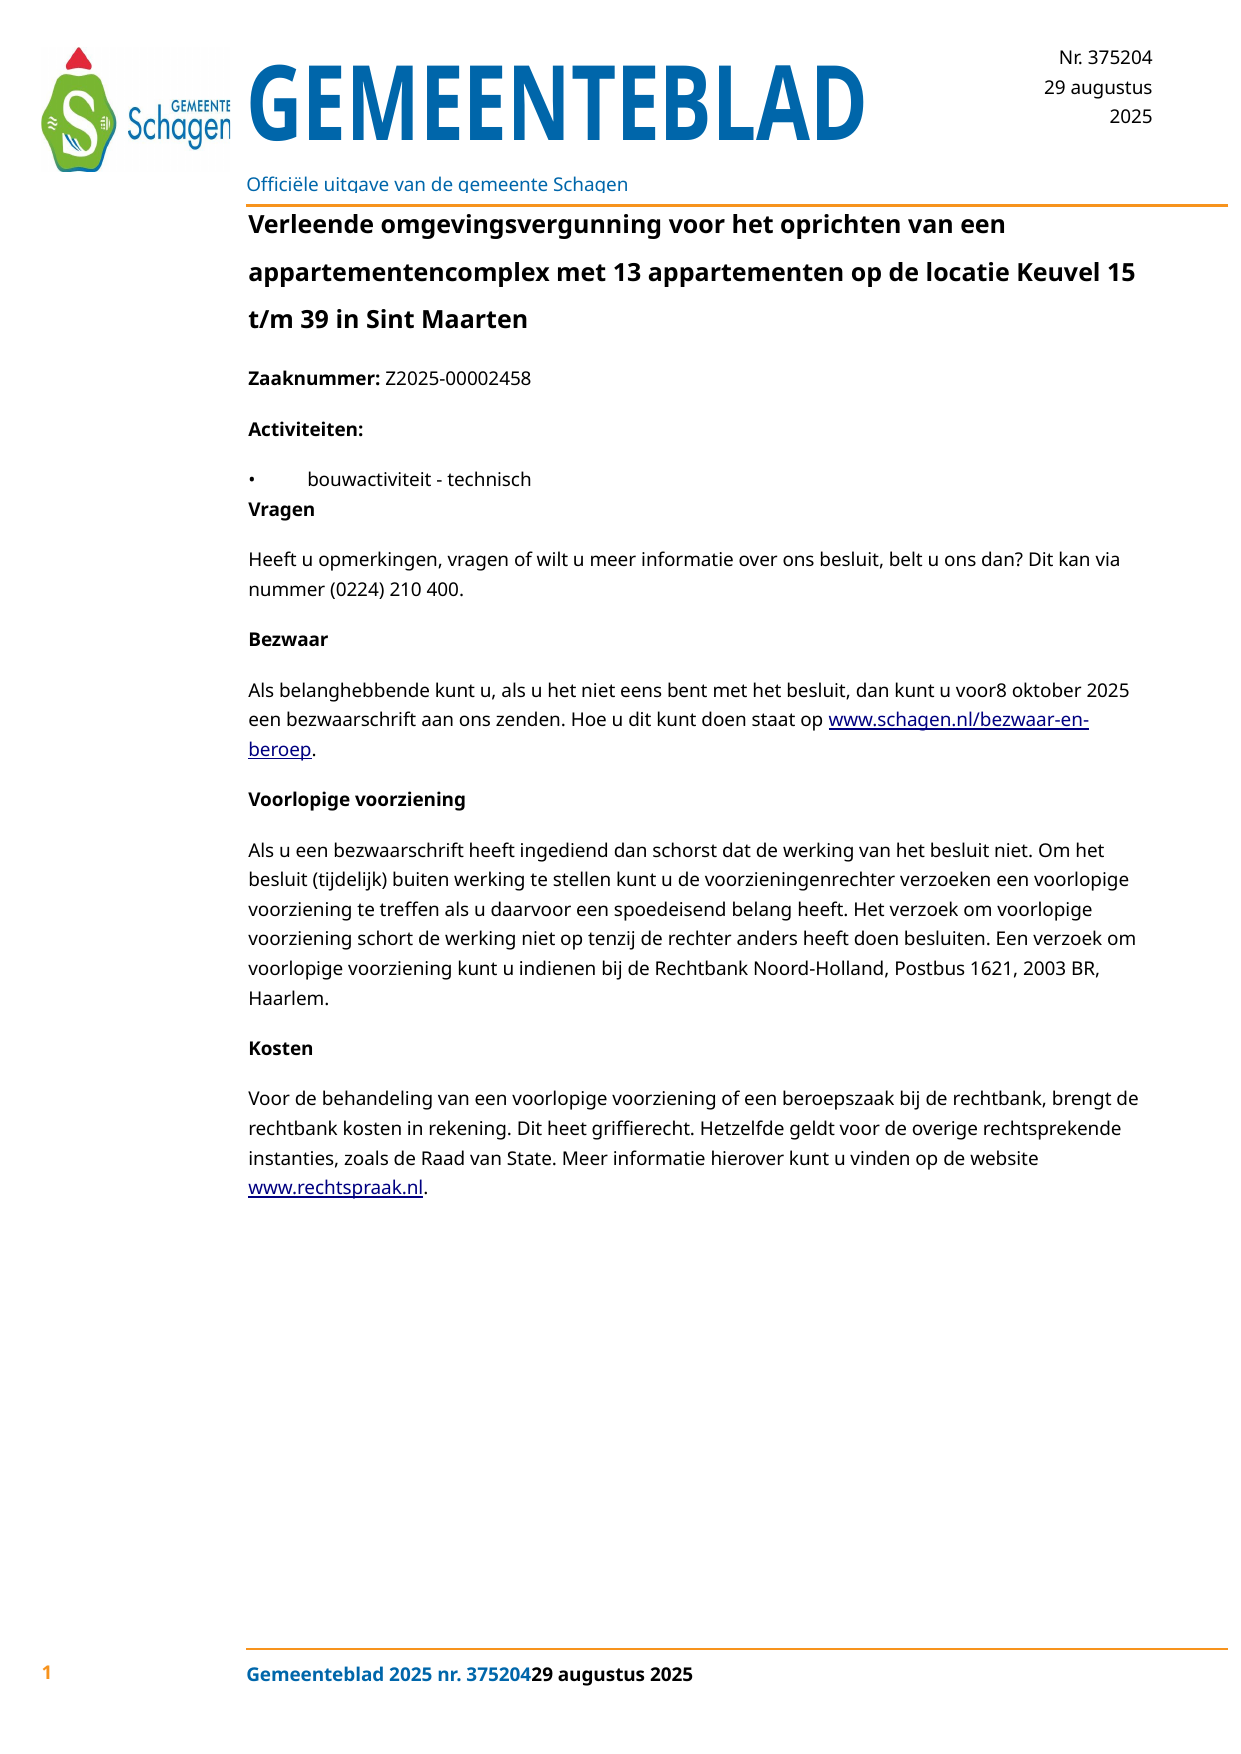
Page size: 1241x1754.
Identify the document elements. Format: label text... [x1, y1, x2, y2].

text Als u een bezwaarschrift heeft ingediend dan schorst dat de werking van het besluit niet. Om het besluit (tijdelijk) buiten werking te stellen kunt u de voorzieningenrechter verzoeken een voorlopige voorziening te treffen als u daarvoor een spoedeisend belang heeft. Het verzoek om voorlopige voorziening schort de werking niet op tenzij de rechter anders heeft doen besluiten. Een verzoek om voorlopige voorziening kunt u indienen bij de Rechtbank Noord-Holland, Postbus 1621, 2003 BR, Haarlem. [248, 837, 1152, 1010]
text Voor de behandeling van een voorlopige voorziening of een beroepszaak bij de rechtbank, brengt de rechtbank kosten in rekening. Dit heet griffierecht. Hetzelfde geldt voor de overige rechtsprekende instanties, zoals de Raad van State. Meer informatie hierover kunt u vinden op de website www.rechtspraak.nl. [248, 1086, 1152, 1200]
text Voorlopige voorziening [248, 786, 1152, 812]
picture [41, 47, 231, 172]
text Activiteiten: [248, 416, 1152, 442]
text Kosten [248, 1035, 1152, 1061]
text Als belanghebbende kunt u, als u het niet eens bent met het besluit, dan kunt u voor8 oktober 2025 een bezwaarschrift aan ons zenden. Hoe u dit kunt doen staat op www.schagen.nl/bezwaar-en-beroep. [248, 677, 1152, 762]
text Bezwaar [248, 626, 1152, 652]
text Heeft u opmerkingen, vragen of wilt u meer informatie over ons besluit, belt u ons dan? Dit kan via nummer (0224) 210 400. [248, 546, 1152, 602]
text Vragen [248, 496, 1152, 522]
list bouwactiviteit - technisch [248, 466, 1152, 492]
text Zaaknummer: Z2025-00002458 [248, 366, 1152, 391]
text Verleende omgevingsvergunning voor het oprichten van een appartementencomplex met 13 appartementen op de locatie Keuvel 15 t/m 39 in Sint Maarten [248, 207, 1152, 336]
